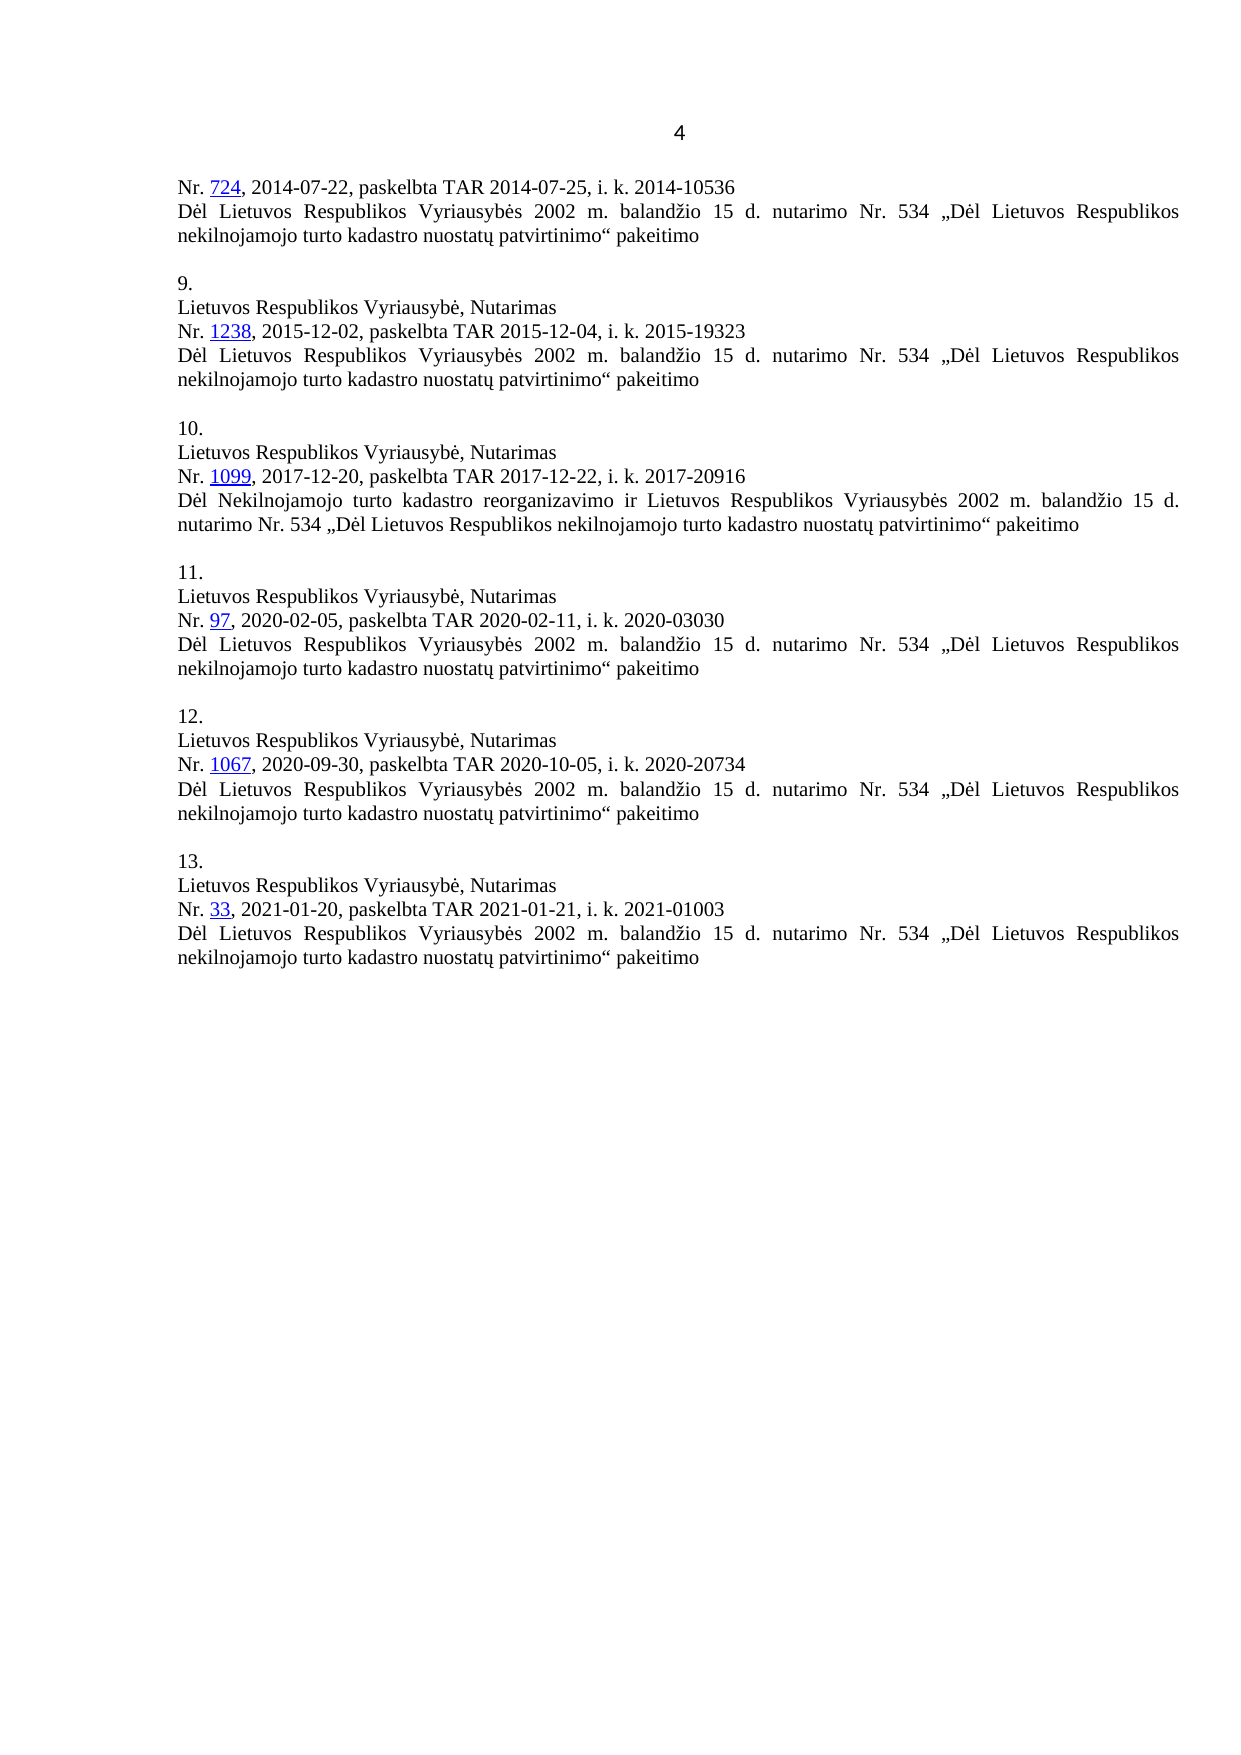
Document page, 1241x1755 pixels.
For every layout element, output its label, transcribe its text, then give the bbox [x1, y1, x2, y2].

text Nr. 724, 2014-07-22, paskelbta TAR 2014-07-25, i. k. 2014-10536 [177, 175, 1181, 199]
text Dėl Lietuvos Respublikos Vyriausybės 2002 m. balandžio 15 d. nutarimo Nr. 534 „Dėl Lietuvos Respublikos nekilnojamojo turto kadastro nuostatų patvirtinimo“ pakeitimo [177, 632, 1181, 680]
text Nr. 97, 2020-02-05, paskelbta TAR 2020-02-11, i. k. 2020-03030 [177, 608, 1181, 632]
text 11. [177, 560, 1181, 584]
text Nr. 1099, 2017-12-20, paskelbta TAR 2017-12-22, i. k. 2017-20916 [177, 464, 1181, 488]
text 13. [177, 849, 1181, 873]
text Lietuvos Respublikos Vyriausybė, Nutarimas [177, 873, 1181, 897]
text Nr. 1067, 2020-09-30, paskelbta TAR 2020-10-05, i. k. 2020-20734 [177, 752, 1181, 776]
text Nr. 1238, 2015-12-02, paskelbta TAR 2015-12-04, i. k. 2015-19323 [177, 319, 1181, 343]
text 12. [177, 704, 1181, 728]
text Nr. 33, 2021-01-20, paskelbta TAR 2021-01-21, i. k. 2021-01003 [177, 897, 1181, 921]
text Dėl Lietuvos Respublikos Vyriausybės 2002 m. balandžio 15 d. nutarimo Nr. 534 „Dėl Lietuvos Respublikos nekilnojamojo turto kadastro nuostatų patvirtinimo“ pakeitimo [177, 199, 1181, 247]
text Dėl Lietuvos Respublikos Vyriausybės 2002 m. balandžio 15 d. nutarimo Nr. 534 „Dėl Lietuvos Respublikos nekilnojamojo turto kadastro nuostatų patvirtinimo“ pakeitimo [177, 776, 1181, 824]
text 9. [177, 271, 1181, 295]
text Lietuvos Respublikos Vyriausybė, Nutarimas [177, 728, 1181, 752]
text Lietuvos Respublikos Vyriausybė, Nutarimas [177, 439, 1181, 464]
text Lietuvos Respublikos Vyriausybė, Nutarimas [177, 584, 1181, 608]
text Lietuvos Respublikos Vyriausybė, Nutarimas [177, 295, 1181, 319]
text Dėl Lietuvos Respublikos Vyriausybės 2002 m. balandžio 15 d. nutarimo Nr. 534 „Dėl Lietuvos Respublikos nekilnojamojo turto kadastro nuostatų patvirtinimo“ pakeitimo [177, 921, 1181, 969]
text 10. [177, 416, 1181, 439]
text Dėl Nekilnojamojo turto kadastro reorganizavimo ir Lietuvos Respublikos Vyriausybės 2002 m. balandžio 15 d. nutarimo Nr. 534 „Dėl Lietuvos Respublikos nekilnojamojo turto kadastro nuostatų patvirtinimo“ pakeitimo [177, 488, 1181, 536]
text Dėl Lietuvos Respublikos Vyriausybės 2002 m. balandžio 15 d. nutarimo Nr. 534 „Dėl Lietuvos Respublikos nekilnojamojo turto kadastro nuostatų patvirtinimo“ pakeitimo [177, 343, 1181, 391]
